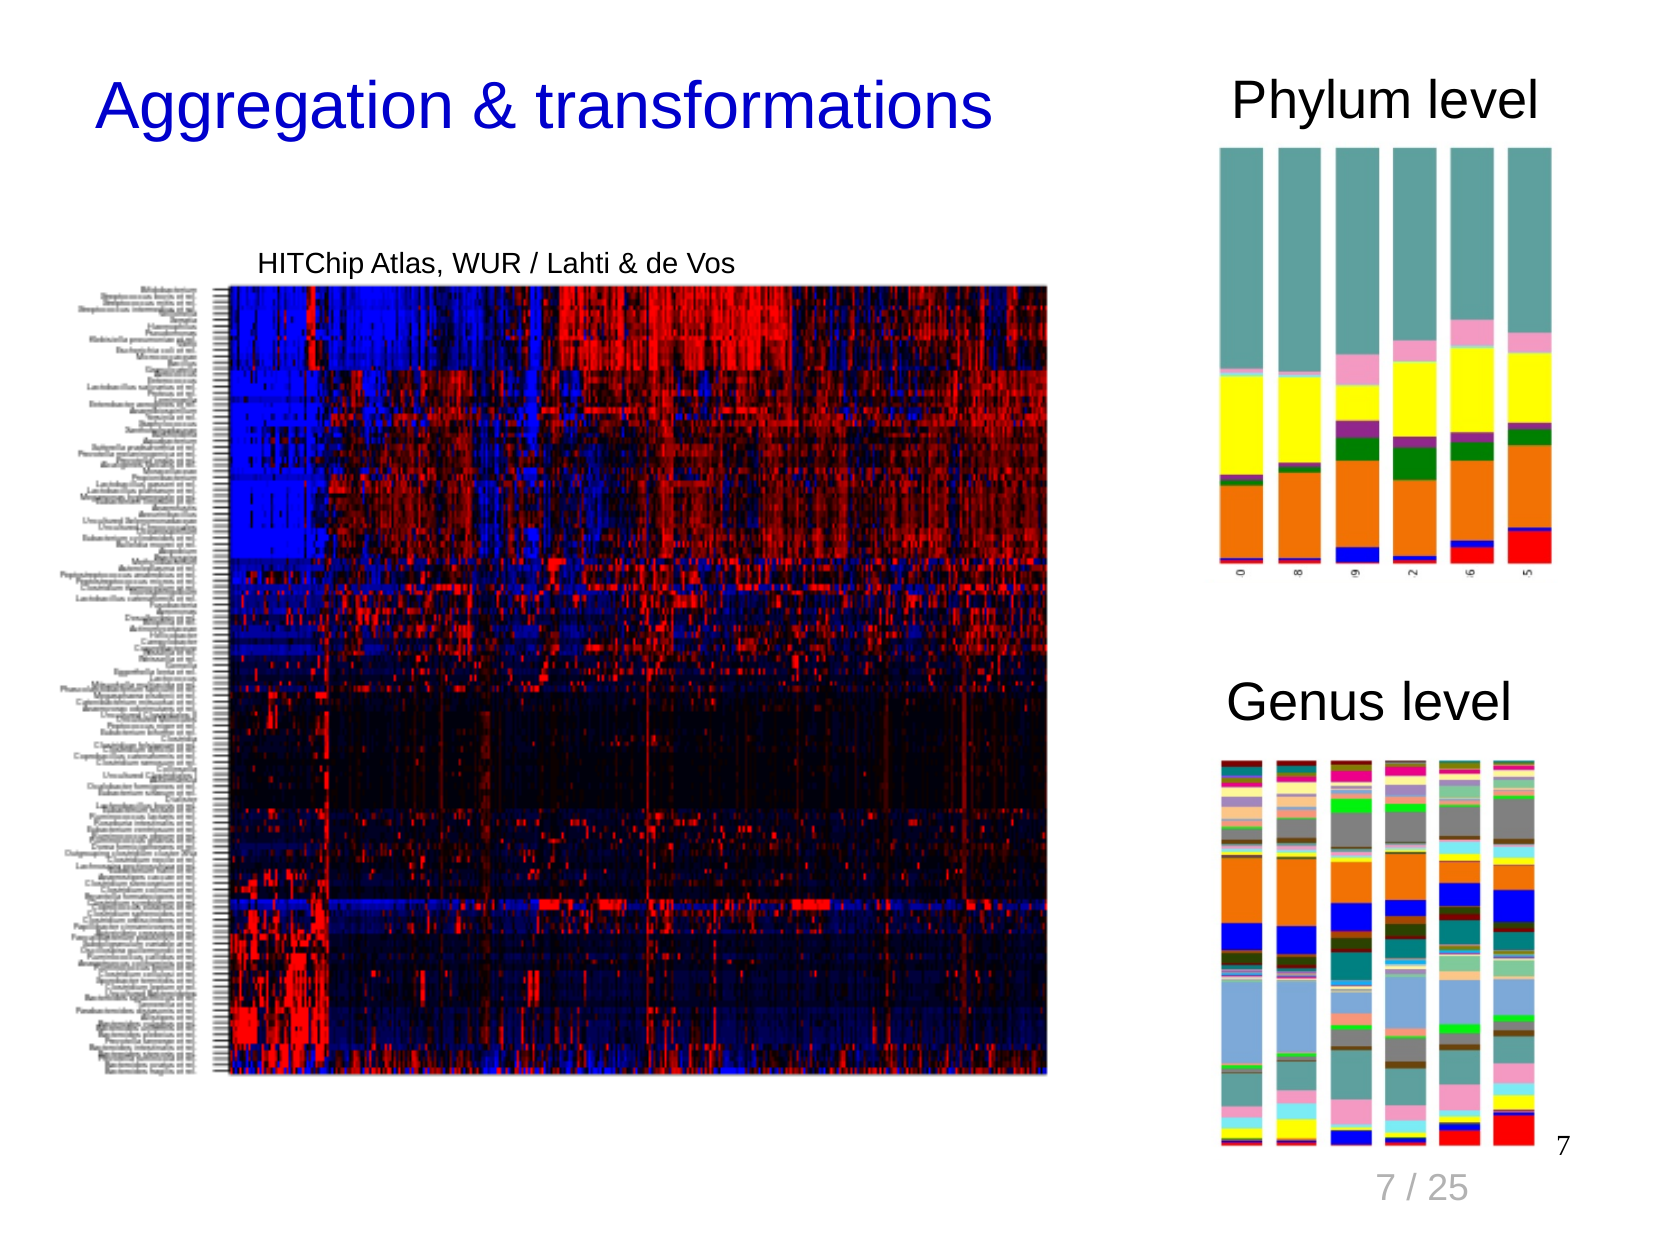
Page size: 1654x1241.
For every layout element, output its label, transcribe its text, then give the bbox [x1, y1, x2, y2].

text_box Genus level [1212, 659, 1527, 739]
picture [1195, 126, 1558, 583]
text_box Phylum level [1218, 57, 1554, 136]
picture [1200, 742, 1539, 1160]
text_box <number> / 25 [1360, 1159, 1654, 1220]
text_box HITChip Atlas, WUR / Lahti & de Vos [244, 237, 1039, 286]
picture [5, 263, 1079, 1092]
text_box Aggregation & transformations [80, 60, 1218, 244]
